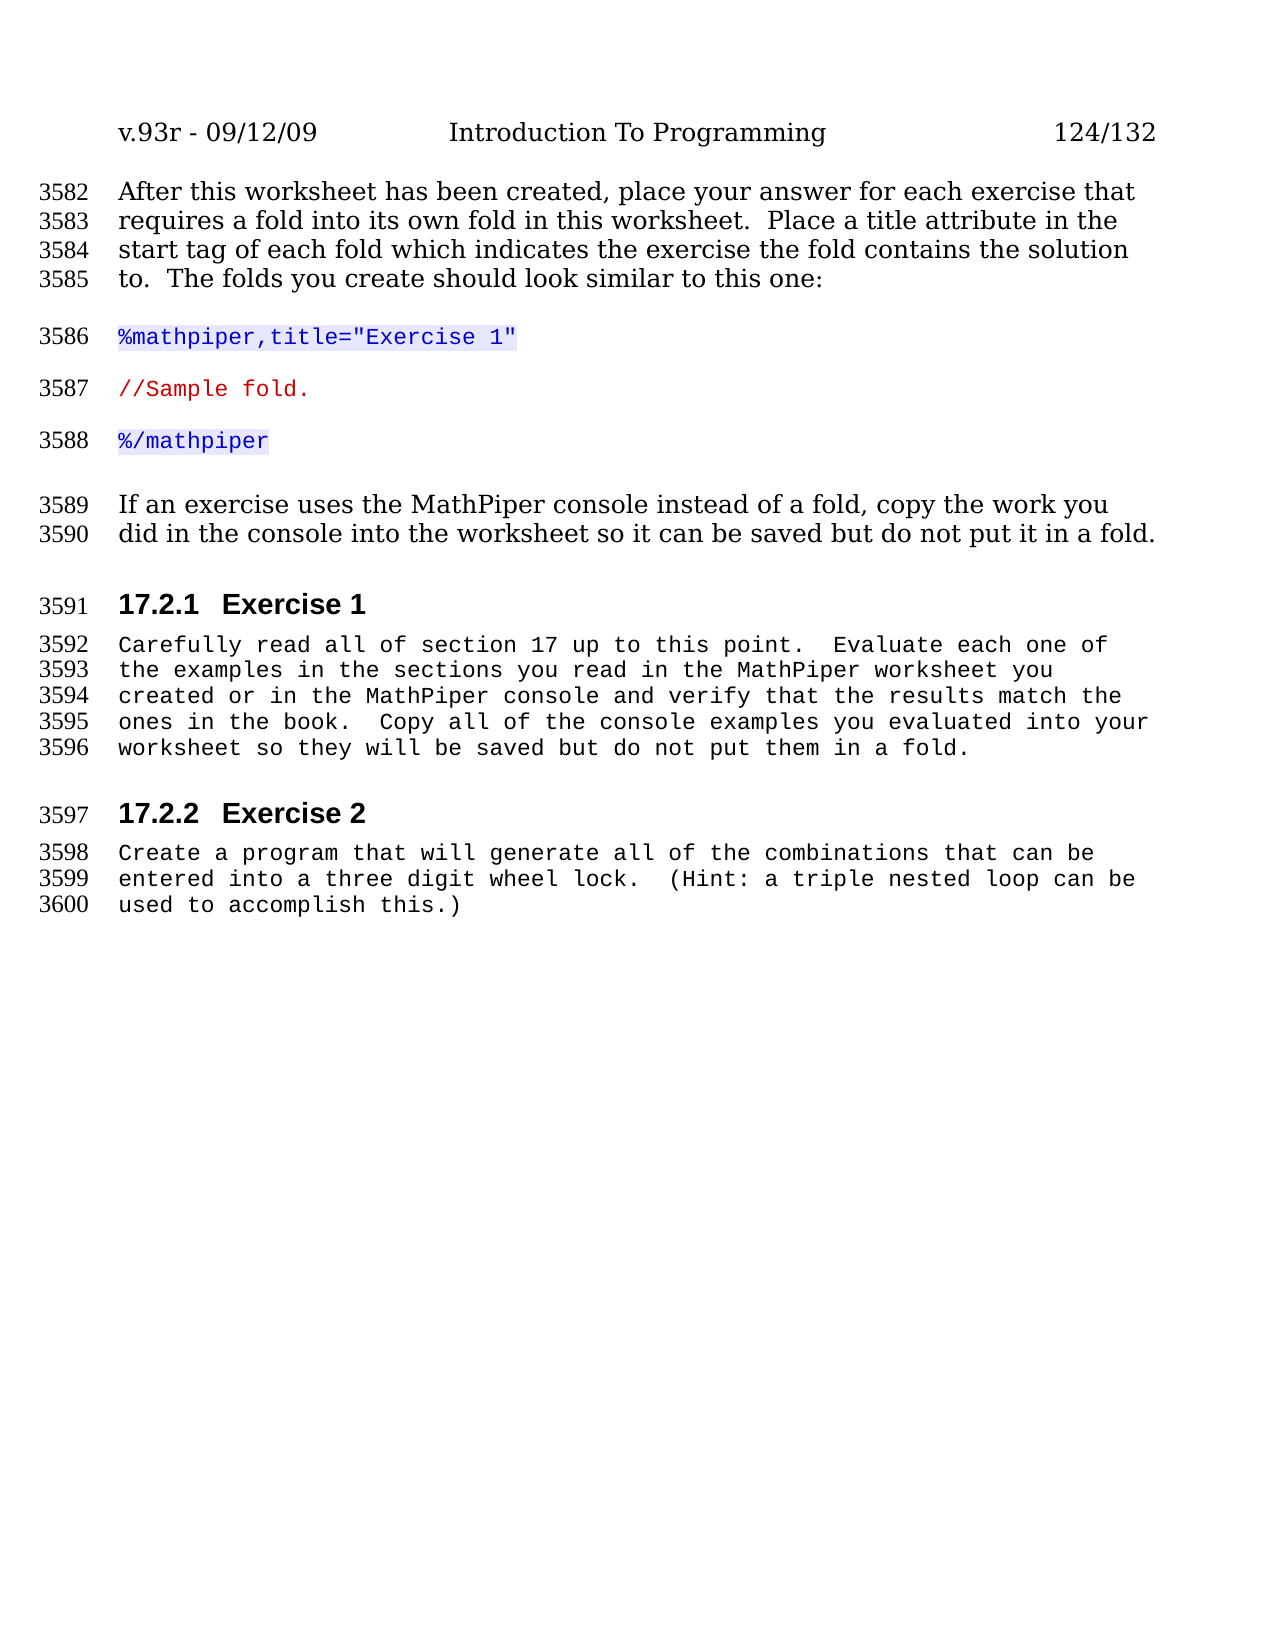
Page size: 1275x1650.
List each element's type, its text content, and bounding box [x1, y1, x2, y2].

text If an exercise uses the MathPiper console instead of a fold, copy the work you did in the console into the worksheet so it can be saved but do not put it in a fold. [118, 490, 1157, 548]
subtitle Exercise 2 [118, 796, 1157, 829]
text %/mathpiper [118, 429, 1157, 455]
text Carefully read all of section 17 up to this point. Evaluate each one of the examples in the sections you read in the MathPiper worksheet you created or in the MathPiper console and verify that the results match the ones in the book. Copy all of the console examples you evaluated into your worksheet so they will be saved but do not put them in a fold. [118, 633, 1157, 763]
text After this worksheet has been created, place your answer for each exercise that requires a fold into its own fold in this worksheet. Place a title attribute in the start tag of each fold which indicates the exercise the fold contains the solution to. The folds you create should look similar to this one: [118, 177, 1157, 293]
text Create a program that will generate all of the combinations that can be entered into a three digit wheel lock. (Hint: a triple nested loop can be used to accomplish this.) [118, 841, 1157, 919]
text %mathpiper,title="Exercise 1" [118, 325, 1157, 351]
subtitle Exercise 1 [118, 587, 1157, 621]
text //Sample fold. [118, 377, 1157, 403]
